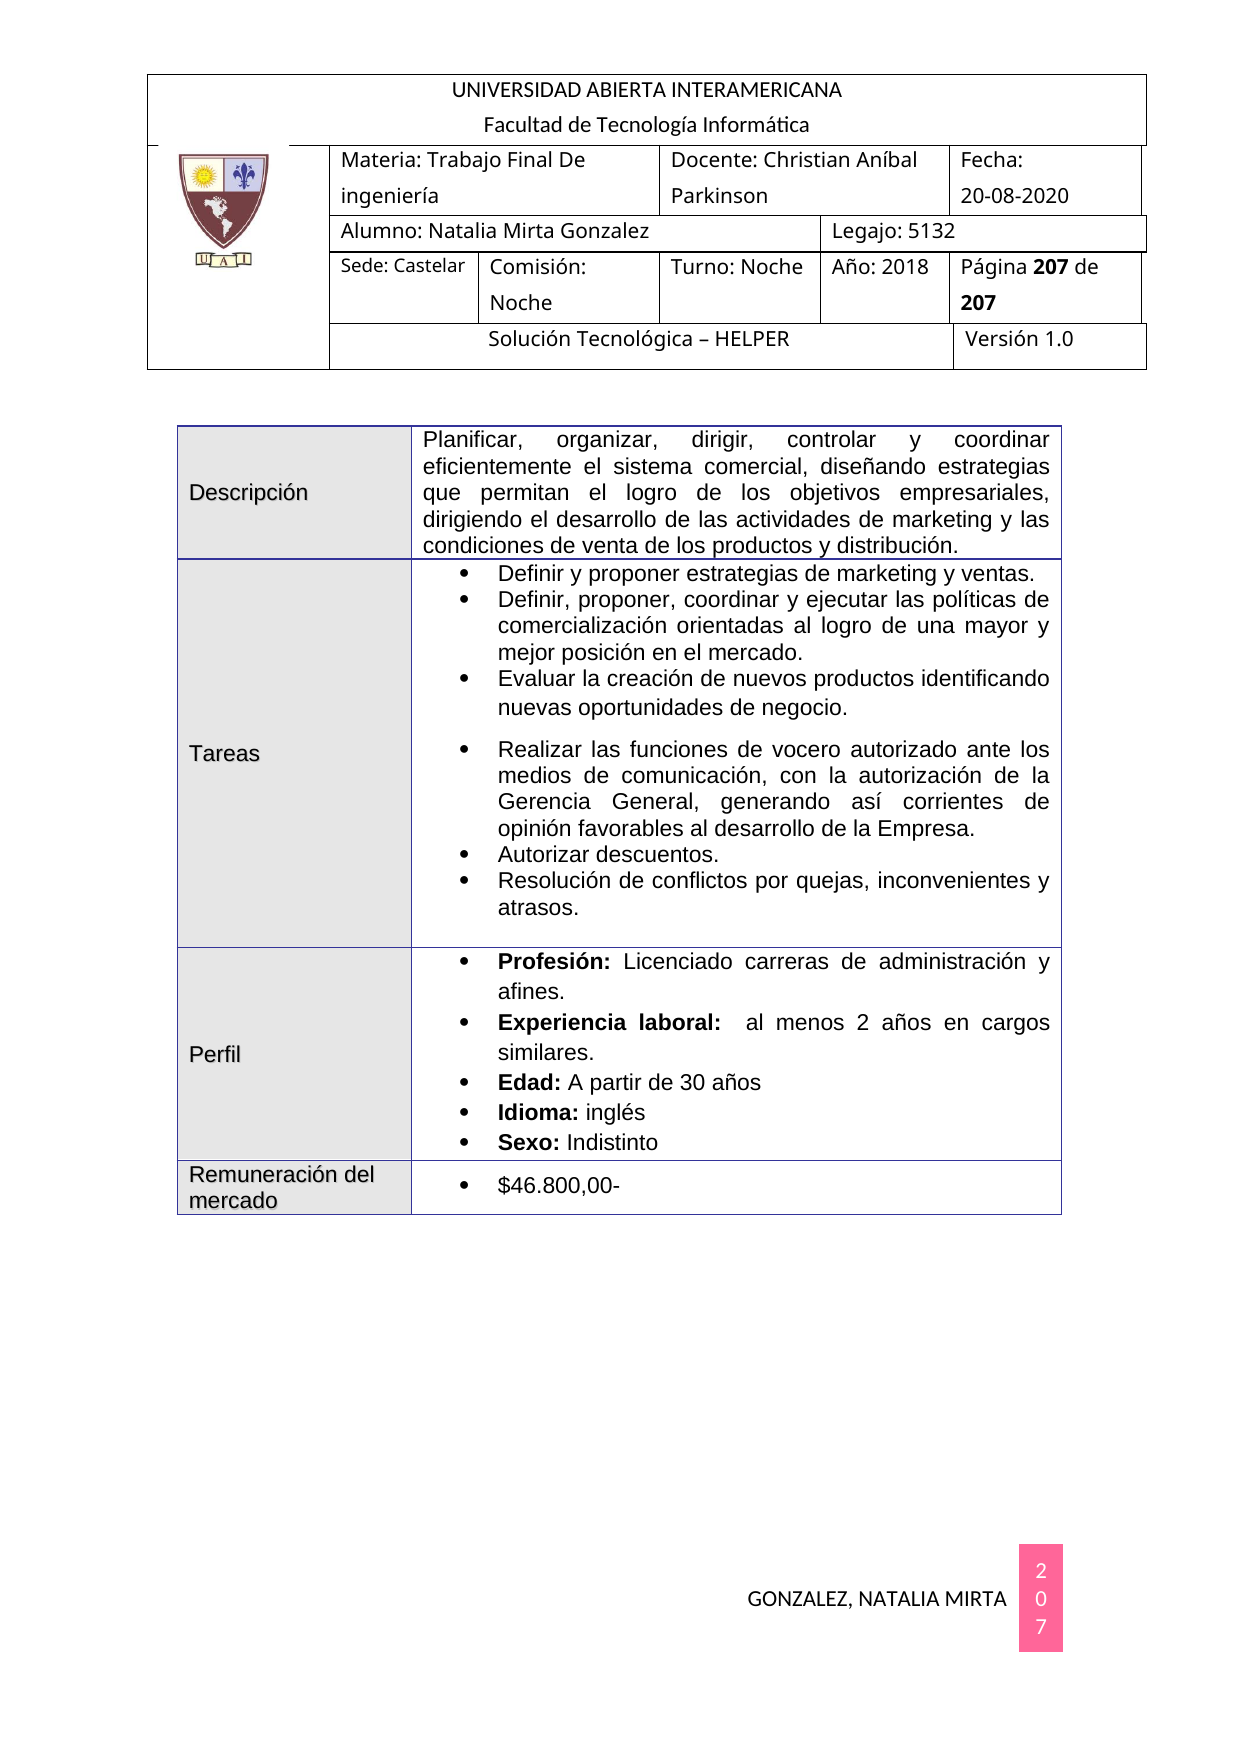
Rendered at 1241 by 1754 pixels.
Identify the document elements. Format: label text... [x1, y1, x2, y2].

table_cell Definir y proponer estrategias de marketing y ventas. Definir, proponer, coordinar y ejecutar las políticas de comercialización orientadas al logro de una mayor y mejor posición en el mercado. Evaluar la creación de nuevos productos identificando nuevas oportunidades de negocio. Realizar las funciones de vocero autorizado ante los medios de comunicación, con la autorización de la Gerencia General, generando así corrientes de opinión favorables al desarrollo de la Empresa. Autorizar descuentos. Resolución de conflictos por quejas, inconvenientes y atrasos. [412, 560, 1061, 946]
table_cell Descripción [178, 427, 411, 558]
table_cell Remuneración del mercado [178, 1161, 411, 1214]
table_cell $46.800,00- [412, 1161, 1061, 1214]
table_cell Profesión: Licenciado carreras de administración y afines. Experiencia laboral: al menos 2 años en cargos similares. Edad: A partir de 30 años Idioma: inglés Sexo: Indistinto [412, 948, 1061, 1159]
table_cell Planificar, organizar, dirigir, controlar y coordinar eficientemente el sistema comercial, diseñando estrategias que permitan el logro de los objetivos empresariales, dirigiendo el desarrollo de las actividades de marketing y las condiciones de venta de los productos y distribución. [412, 427, 1061, 558]
table_cell Tareas [178, 560, 411, 946]
table_cell Perfil [178, 948, 411, 1159]
